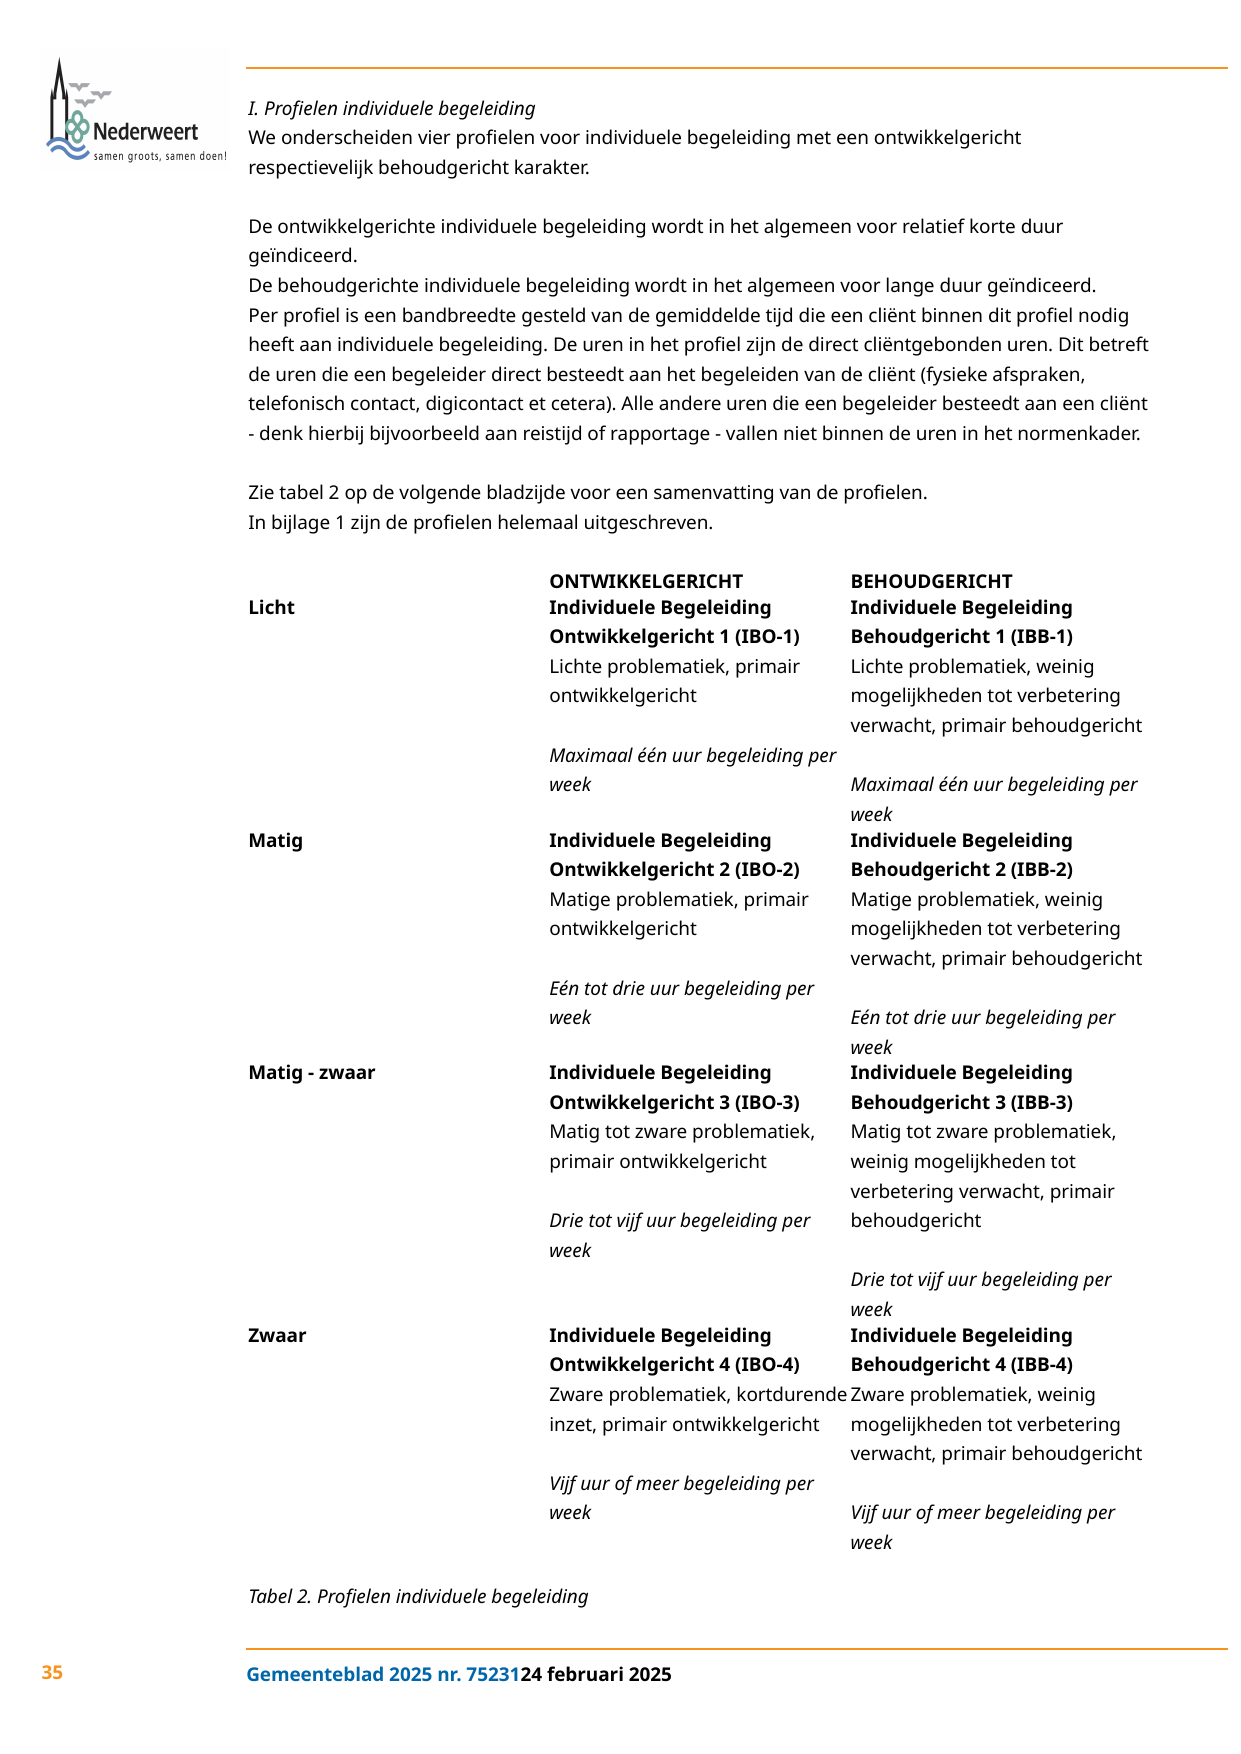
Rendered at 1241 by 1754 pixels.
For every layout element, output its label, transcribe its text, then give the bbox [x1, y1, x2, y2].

table_header [248, 568, 549, 594]
text We onderscheiden vier profielen voor individuele begeleiding met een ontwikkelgericht respectievelijk behoudgericht karakter. [248, 124, 1152, 180]
table_cell Individuele Begeleiding Behoudgericht 4 (IBB-4) Zware problematiek, weinig mogelijkheden tot verbetering verwacht, primair behoudgericht Vijf uur of meer begeleiding per week [850, 1322, 1152, 1555]
text Per profiel is een bandbreedte gesteld van de gemiddelde tijd die een cliënt binnen dit profiel nodig heeft aan individuele begeleiding. De uren in het profiel zijn de direct cliëntgebonden uren. Dit betreft de uren die een begeleider direct besteedt aan het begeleiden van de cliënt (fysieke afspraken, telefonisch contact, digicontact et cetera). Alle andere uren die een begeleider besteedt aan een cliënt - denk hierbij bijvoorbeeld aan reistijd of rapportage - vallen niet binnen de uren in het normenkader. [248, 302, 1152, 446]
table_cell Individuele Begeleiding Ontwikkelgericht 3 (IBO-3) Matig tot zware problematiek, primair ontwikkelgericht Drie tot vijf uur begeleiding per week [549, 1060, 850, 1322]
table_cell Individuele Begeleiding Ontwikkelgericht 4 (IBO-4) Zware problematiek, kortdurende inzet, primair ontwikkelgericht Vijf uur of meer begeleiding per week [549, 1322, 850, 1555]
table_cell Licht [248, 594, 549, 827]
table_cell Matig [248, 827, 549, 1059]
text De ontwikkelgerichte individuele begeleiding wordt in het algemeen voor relatief korte duur geïndiceerd. [248, 213, 1152, 268]
table_cell [549, 1555, 850, 1581]
table_header ONTWIKKELGERICHT [549, 568, 850, 594]
table_header BEHOUDGERICHT [850, 568, 1152, 594]
text I. Profielen individuele begeleiding [248, 95, 1152, 121]
text De behoudgerichte individuele begeleiding wordt in het algemeen voor lange duur geïndiceerd. [248, 272, 1152, 298]
picture [41, 47, 231, 172]
table_cell Individuele Begeleiding Behoudgericht 3 (IBB-3) Matig tot zware problematiek, weinig mogelijkheden tot verbetering verwacht, primair behoudgericht Drie tot vijf uur begeleiding per week [850, 1060, 1152, 1322]
table_cell Individuele Begeleiding Behoudgericht 2 (IBB-2) Matige problematiek, weinig mogelijkheden tot verbetering verwacht, primair behoudgericht Eén tot drie uur begeleiding per week [850, 827, 1152, 1059]
text In bijlage 1 zijn de profielen helemaal uitgeschreven. [248, 509, 1152, 535]
table_cell [248, 1555, 549, 1581]
table_cell [850, 1555, 1152, 1581]
table_cell Individuele Begeleiding Ontwikkelgericht 2 (IBO-2) Matige problematiek, primair ontwikkelgericht Eén tot drie uur begeleiding per week [549, 827, 850, 1059]
text Tabel 2. Profielen individuele begeleiding [248, 1584, 1152, 1609]
table_cell Individuele Begeleiding Ontwikkelgericht 1 (IBO-1) Lichte problematiek, primair ontwikkelgericht Maximaal één uur begeleiding per week [549, 594, 850, 827]
table_cell Zwaar [248, 1322, 549, 1555]
table_cell Individuele Begeleiding Behoudgericht 1 (IBB-1) Lichte problematiek, weinig mogelijkheden tot verbetering verwacht, primair behoudgericht Maximaal één uur begeleiding per week [850, 594, 1152, 827]
table_cell Matig - zwaar [248, 1060, 549, 1322]
text Zie tabel 2 op de volgende bladzijde voor een samenvatting van de profielen. [248, 479, 1152, 505]
